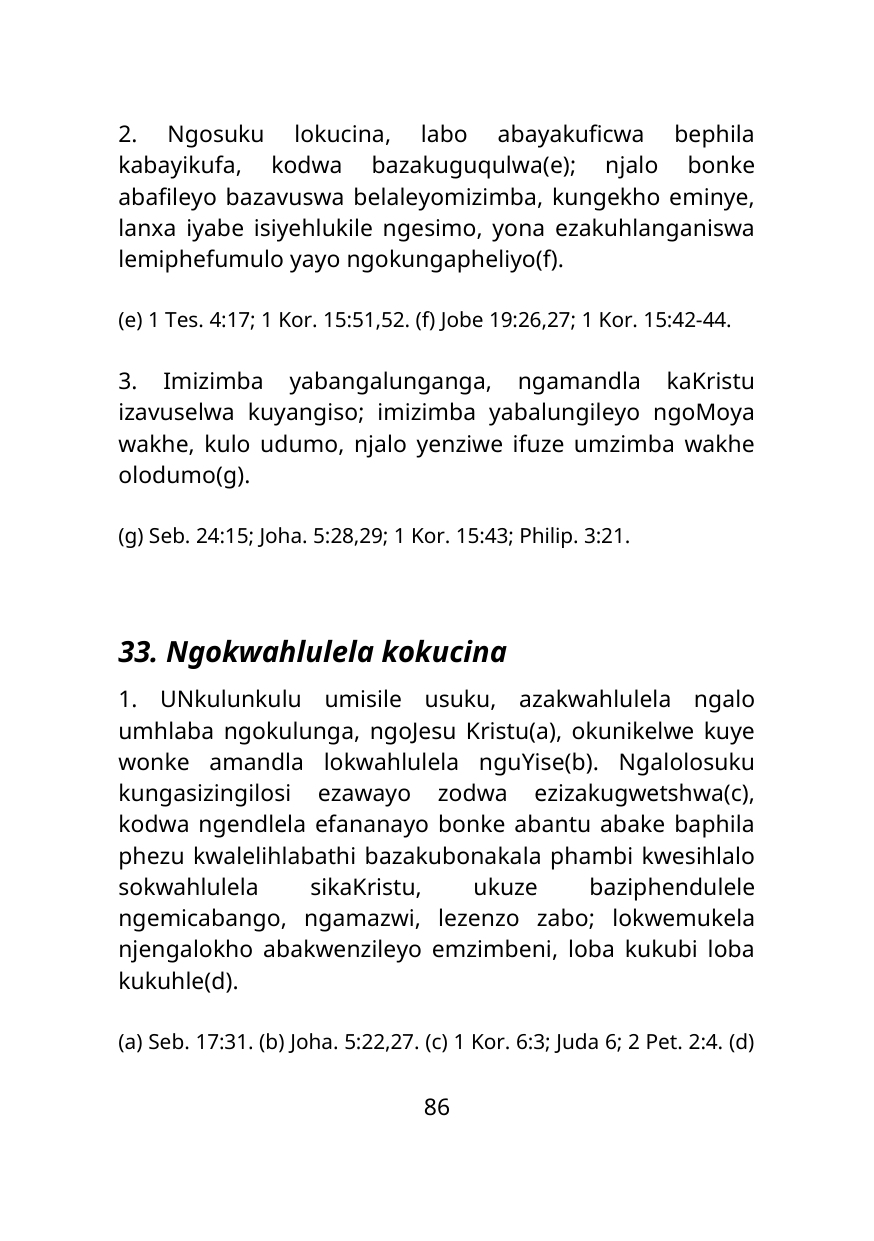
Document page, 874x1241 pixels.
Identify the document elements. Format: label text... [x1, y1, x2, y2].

text 2. Ngosuku lokucina, labo abayakuficwa bephila kabayikufa, kodwa bazakuguqulwa(e); njalo bonke abafileyo bazavuswa belaleyomizimba, kungekho eminye, lanxa iyabe isiyehlukile ngesimo, yona ezakuhlanganiswa lemiphefumulo yayo ngokungapheliyo(f). [118, 118, 756, 274]
text 3. Imizimba yabangalunganga, ngamandla kaKristu izavuselwa kuyangiso; imizimba yabalungileyo ngoMoya wakhe, kulo udumo, njalo yenziwe ifuze umzimba wakhe olodumo(g). [118, 365, 756, 490]
text (e) 1 Tes. 4:17; 1 Kor. 15:51,52. (f) Jobe 19:26,27; 1 Kor. 15:42-44. [118, 306, 756, 334]
text (a) Seb. 17:31. (b) Joha. 5:22,27. (c) 1 Kor. 6:3; Juda 6; 2 Pet. 2:4. (d) [118, 1027, 756, 1055]
subtitle 33. Ngokwahlulela kokucina [118, 631, 756, 671]
text 1. UNkulunkulu umisile usuku, azakwahlulela ngalo umhlaba ngokulunga, ngoJesu Kristu(a), okunikelwe kuye wonke amandla lokwahlulela nguYise(b). Ngalolosuku kungasizingilosi ezawayo zodwa ezizakugwetshwa(c), kodwa ngendlela efananayo bonke abantu abake baphila phezu kwalelihlabathi bazakubonakala phambi kwesihlalo sokwahlulela sikaKristu, ukuze baziphendulele ngemicabango, ngamazwi, lezenzo zabo; lokwemukela njengalokho abakwenzileyo emzimbeni, loba kukubi loba kukuhle(d). [118, 683, 756, 996]
text (g) Seb. 24:15; Joha. 5:28,29; 1 Kor. 15:43; Philip. 3:21. [118, 521, 756, 549]
